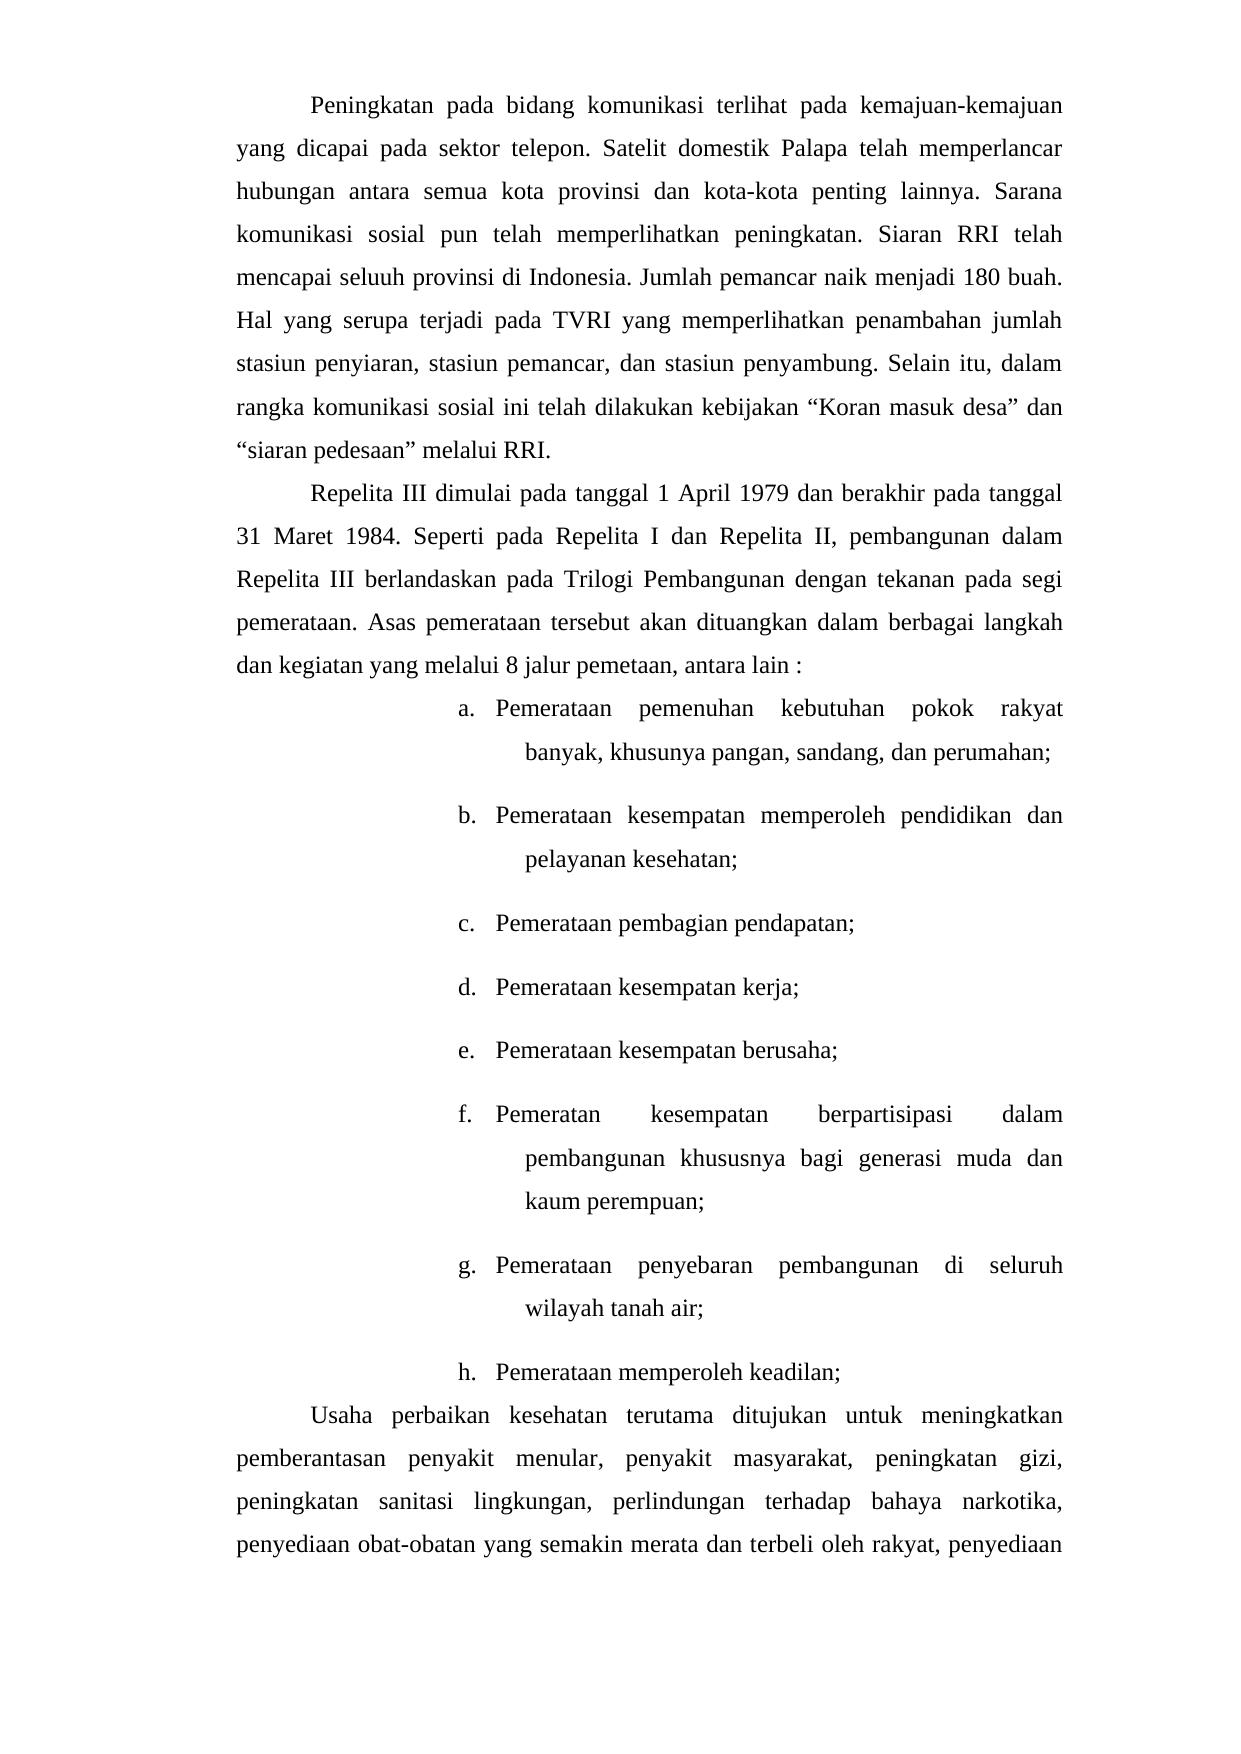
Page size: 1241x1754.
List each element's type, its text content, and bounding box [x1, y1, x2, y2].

list Pemerataan kesempatan kerja; [458, 972, 1063, 1000]
text Repelita III dimulai pada tanggal 1 April 1979 dan berakhir pada tanggal 31 Maret 1984. Seperti pada Repelita I dan Repelita II, pembangunan dalam Repelita III berlandaskan pada Trilogi Pembangunan dengan tekanan pada segi pemerataan. Asas pemerataan tersebut akan dituangkan dalam berbagai langkah dan kegiatan yang melalui 8 jalur pemetaan, antara lain : [236, 478, 1063, 679]
text Peningkatan pada bidang komunikasi terlihat pada kemajuan-kemajuan yang dicapai pada sektor telepon. Satelit domestik Palapa telah memperlancar hubungan antara semua kota provinsi dan kota-kota penting lainnya. Sarana komunikasi sosial pun telah memperlihatkan peningkatan. Siaran RRI telah mencapai seluuh provinsi di Indonesia. Jumlah pemancar naik menjadi 180 buah. Hal yang serupa terjadi pada TVRI yang memperlihatkan penambahan jumlah stasiun penyiaran, stasiun pemancar, dan stasiun penyambung. Selain itu, dalam rangka komunikasi sosial ini telah dilakukan kebijakan “Koran masuk desa” dan “siaran pedesaan” melalui RRI. [236, 90, 1063, 463]
list Pemerataan penyebaran pembangunan di seluruh wilayah tanah air; [458, 1250, 1063, 1322]
list Pemerataan pembagian pendapatan; [458, 908, 1063, 936]
list Pemerataan kesempatan berusaha; [458, 1036, 1063, 1064]
list Pemerataan pemenuhan kebutuhan pokok rakyat banyak, khusunya pangan, sandang, dan perumahan; [458, 693, 1063, 765]
list Pemerataan kesempatan memperoleh pendidikan dan pelayanan kesehatan; [458, 801, 1063, 872]
text Usaha perbaikan kesehatan terutama ditujukan untuk meningkatkan pemberantasan penyakit menular, penyakit masyarakat, peningkatan gizi, peningkatan sanitasi lingkungan, perlindungan terhadap bahaya narkotika, penyediaan obat-obatan yang semakin merata dan terbeli oleh rakyat, penyediaan [236, 1400, 1063, 1558]
list Pemeratan kesempatan berpartisipasi dalam pembangunan khususnya bagi generasi muda dan kaum perempuan; [458, 1099, 1063, 1214]
list Pemerataan memperoleh keadilan; [458, 1357, 1063, 1386]
